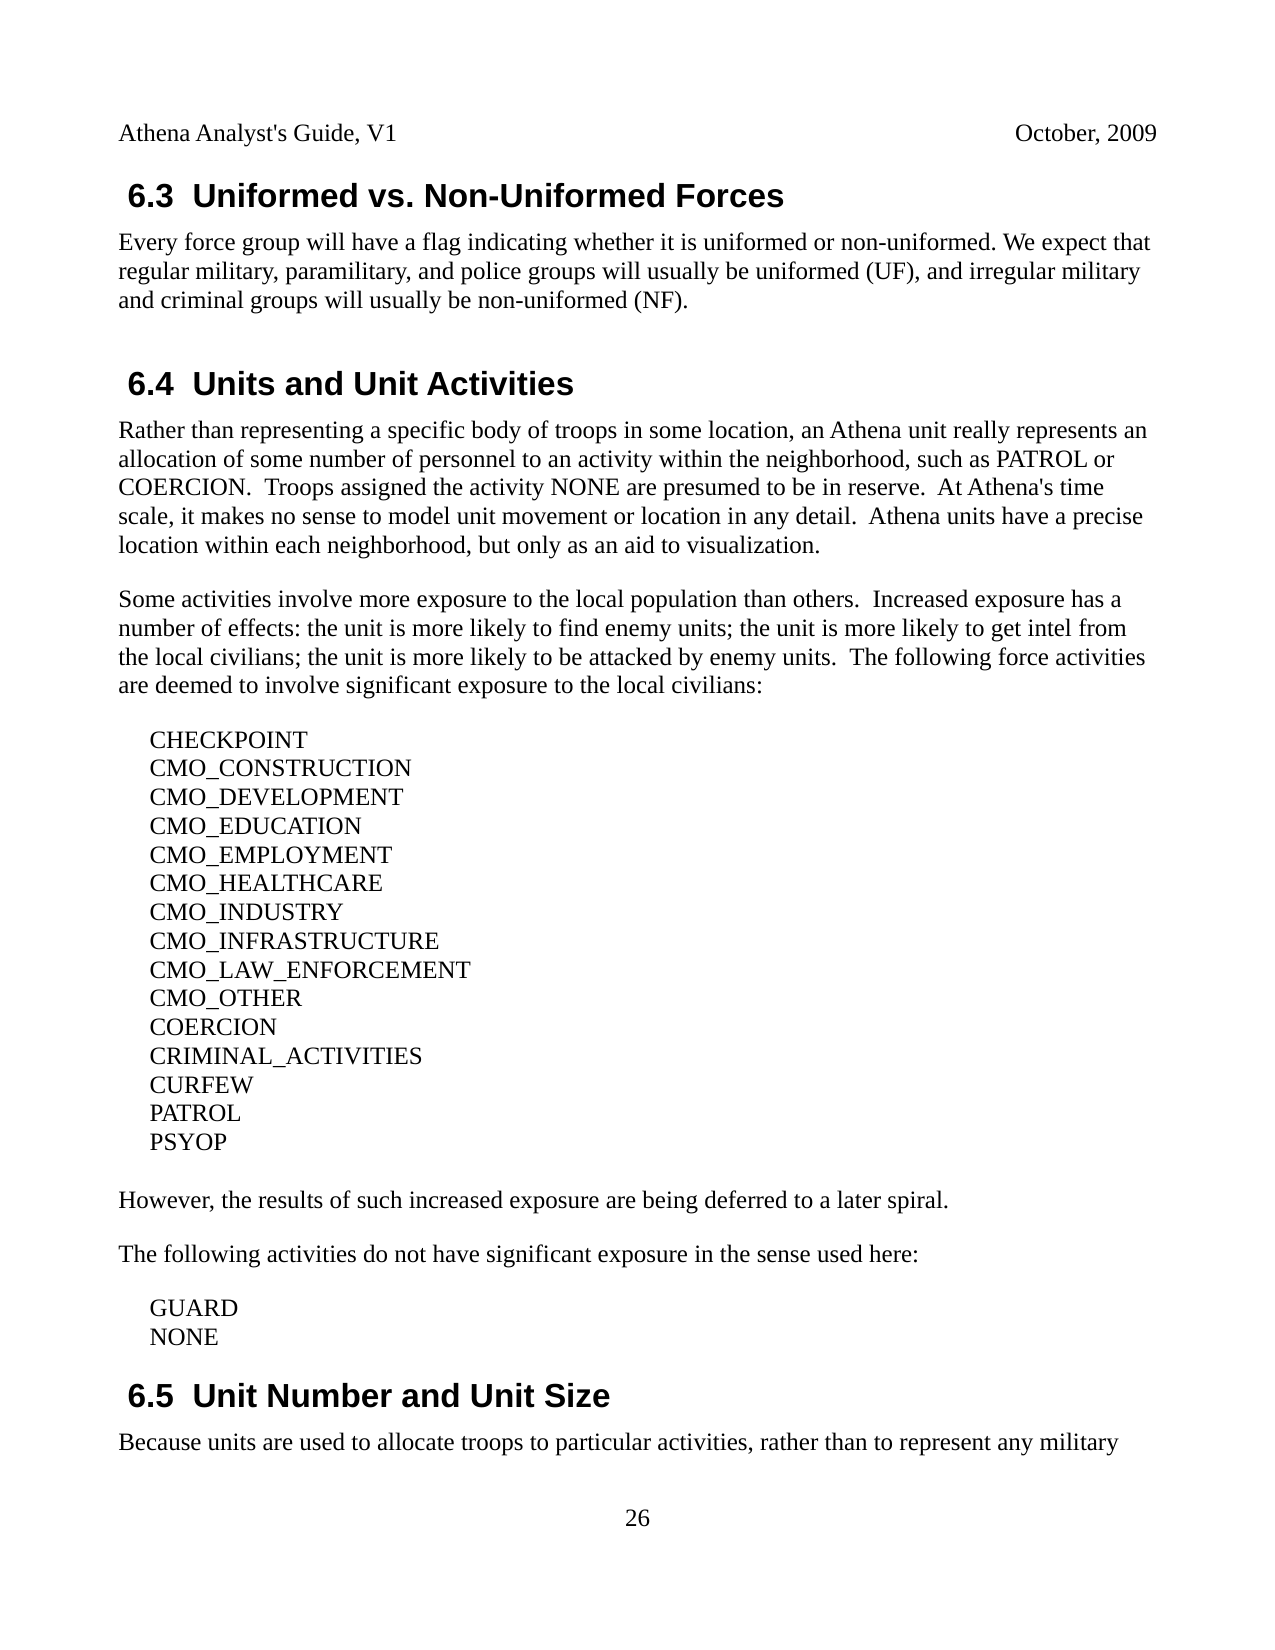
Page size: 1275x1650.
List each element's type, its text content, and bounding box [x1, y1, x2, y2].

subtitle Uniformed vs. Non-Uniformed Forces [118, 176, 1157, 215]
text CMO_EDUCATION [149, 811, 1157, 840]
subtitle Unit Number and Unit Size [118, 1376, 1157, 1414]
text The following activities do not have significant exposure in the sense used here: [118, 1239, 1157, 1268]
text CMO_DEVELOPMENT [149, 782, 1157, 811]
text CMO_LAW_ENFORCEMENT [149, 955, 1157, 983]
text Some activities involve more exposure to the local population than others. Increased exposure has a number of effects: the unit is more likely to find enemy units; the unit is more likely to get intel from the local civilians; the unit is more likely to be attacked by enemy units. The following force activities are deemed to involve significant exposure to the local civilians: [118, 584, 1157, 699]
text COERCION [149, 1012, 1157, 1041]
text PATROL [149, 1098, 1157, 1127]
text CMO_HEALTHCARE [149, 868, 1157, 897]
text Rather than representing a specific body of troops in some location, an Athena unit really represents an allocation of some number of personnel to an activity within the neighborhood, such as PATROL or COERCION. Troops assigned the activity NONE are presumed to be in reserve. At Athena's time scale, it makes no sense to model unit movement or location in any detail. Athena units have a precise location within each neighborhood, but only as an aid to visualization. [118, 415, 1157, 559]
text CMO_INFRASTRUCTURE [149, 926, 1157, 955]
text PSYOP [149, 1127, 1157, 1156]
text GUARD [149, 1293, 1157, 1322]
text Every force group will have a flag indicating whether it is uniformed or non-uniformed. We expect that regular military, paramilitary, and police groups will usually be uniformed (UF), and irregular military and criminal groups will usually be non-uniformed (NF). [118, 227, 1157, 313]
text CMO_INDUSTRY [149, 897, 1157, 926]
text CMO_OTHER [149, 983, 1157, 1012]
text CMO_CONSTRUCTION [149, 753, 1157, 782]
text CMO_EMPLOYMENT [149, 840, 1157, 868]
text CURFEW [149, 1070, 1157, 1098]
subtitle Units and Unit Activities [118, 364, 1157, 402]
text Because units are used to allocate troops to particular activities, rather than to represent any military [118, 1427, 1157, 1456]
text CRIMINAL_ACTIVITIES [149, 1041, 1157, 1070]
text CHECKPOINT [149, 725, 1157, 753]
text However, the results of such increased exposure are being deferred to a later spiral. [118, 1185, 1157, 1213]
text NONE [149, 1322, 1157, 1351]
